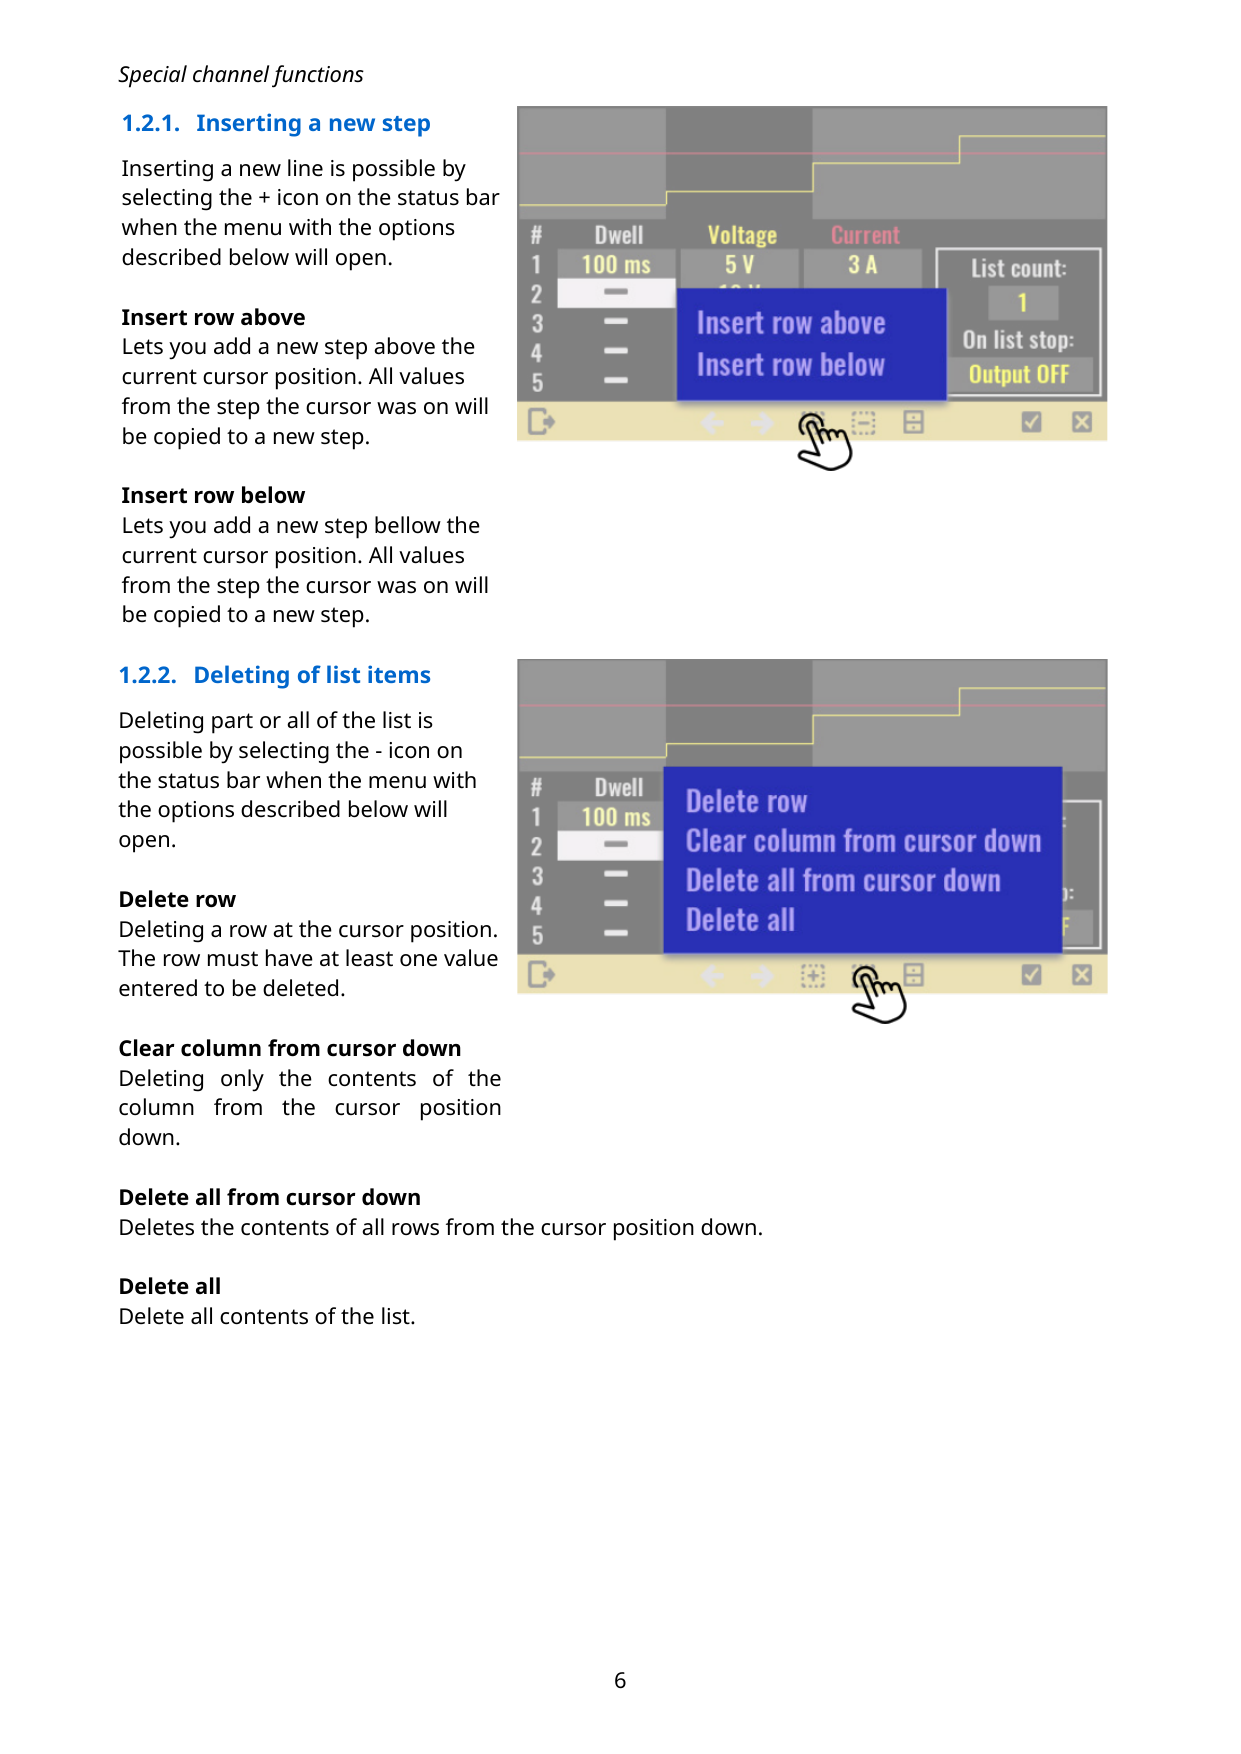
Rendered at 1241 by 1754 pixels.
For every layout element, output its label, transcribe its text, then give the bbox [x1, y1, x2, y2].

picture [517, 659, 1108, 1024]
text Delete all from cursor down [118, 1182, 1122, 1212]
picture [517, 106, 1108, 471]
text Delete all contents of the list. [118, 1301, 1122, 1331]
table_header [502, 1024, 1123, 1182]
table_header [1108, 659, 1123, 1023]
text Delete all [118, 1271, 1122, 1301]
table_header Deleting of list items Deleting part or all of the list is possible by selecting the - icon on the status bar when the menu with the options described below will open. Delete row Deleting a row at the cursor position. The row must have at least one value entered to be deleted. Clear column from cursor down Deleting only the contents of the column from the cursor position down. [118, 659, 502, 1182]
text Deletes the contents of all rows from the cursor position down. [118, 1212, 1122, 1241]
table_header Inserting a new step Inserting a new line is possible by selecting the + icon on the status bar when the menu with the options described below will open. Insert row above Lets you add a new step above the current cursor position. All values from the step the cursor was on will be copied to a new step. Insert row below Lets you add a new step bellow the current cursor position. All values from the step the cursor was on will be copied to a new step. [121, 107, 502, 629]
table_header [502, 107, 1123, 629]
table_header [502, 659, 517, 1023]
